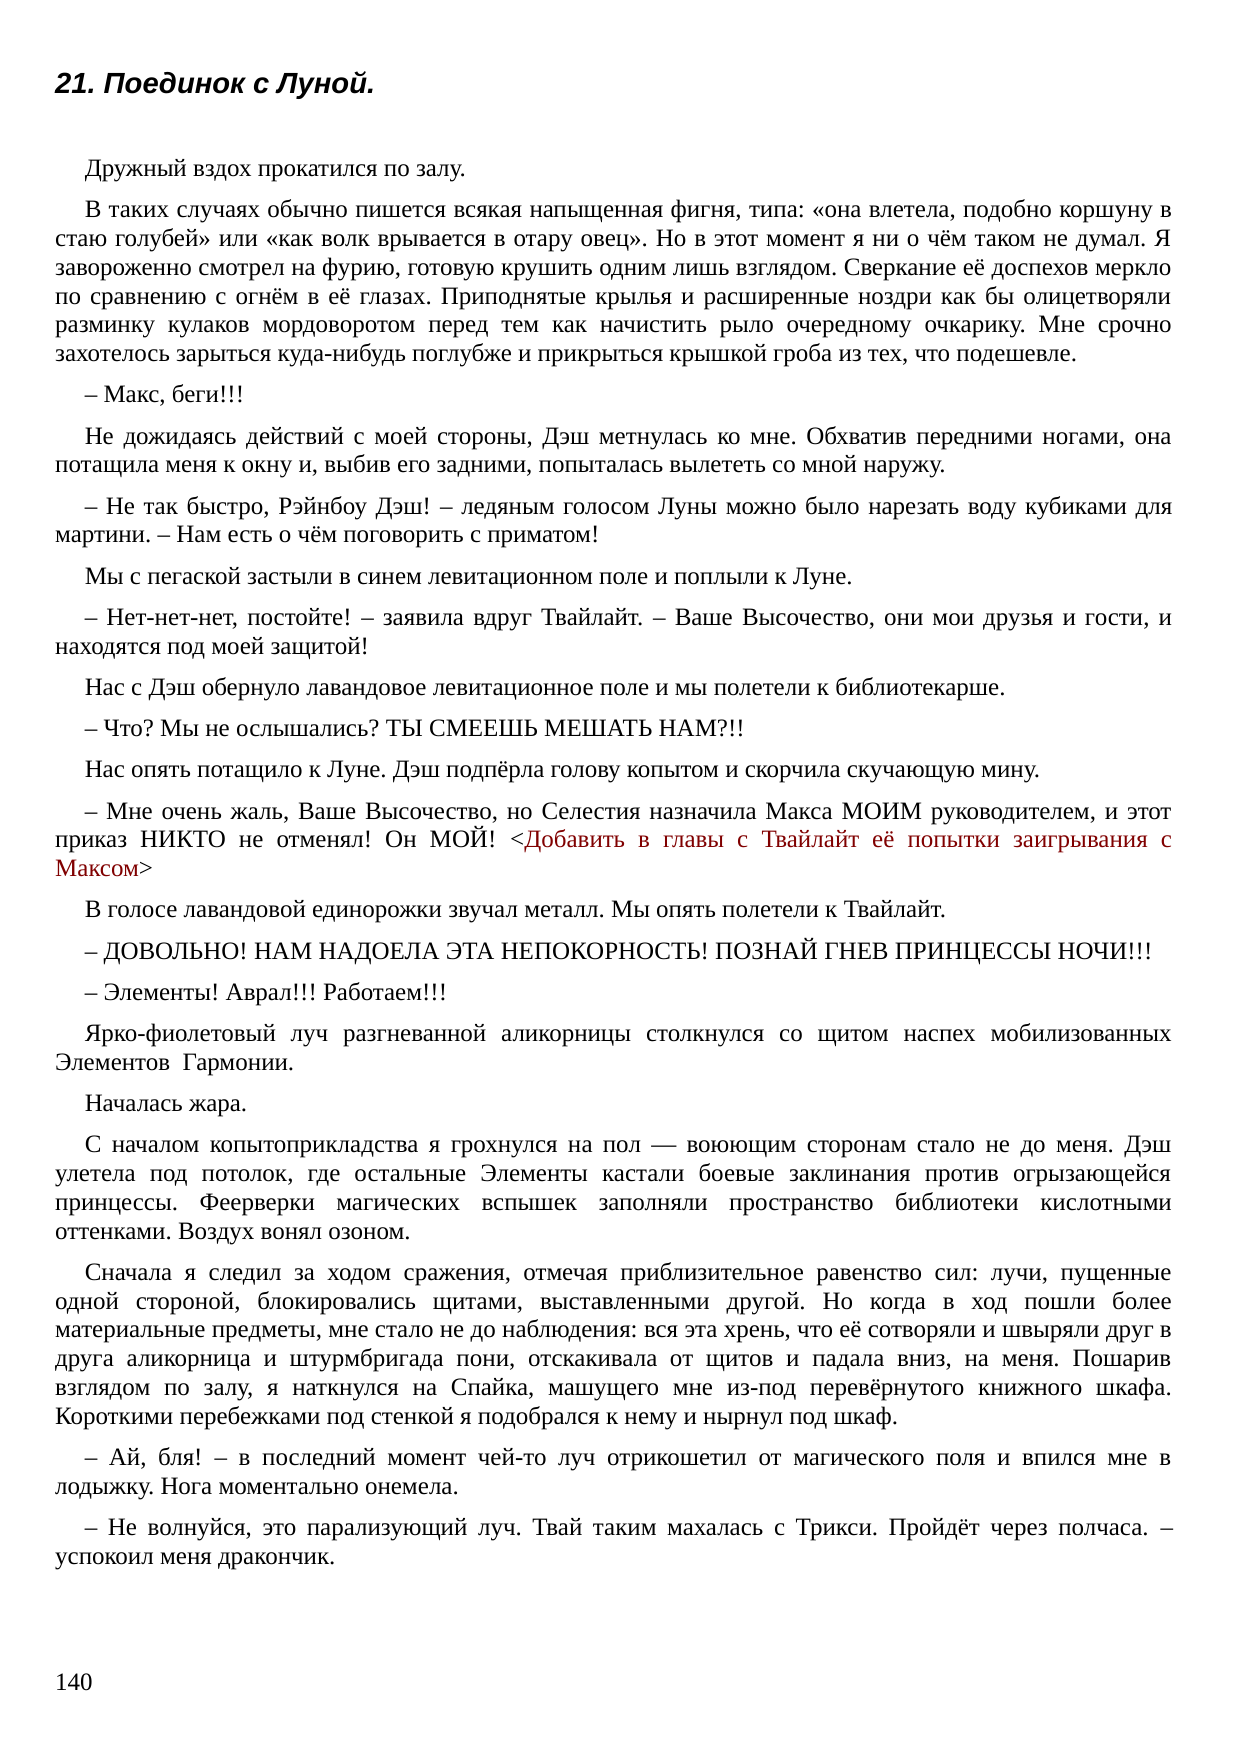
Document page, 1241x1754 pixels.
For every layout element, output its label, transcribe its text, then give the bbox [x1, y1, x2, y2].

text Мы с пегаской застыли в синем левитационном поле и поплыли к Луне. [55, 561, 1173, 589]
text – Ай, бля! – в последний момент чей-то луч отрикошетил от магического поля и впился мне в лодыжку. Нога моментально онемела. [55, 1442, 1173, 1499]
text Дружный вздох прокатился по залу. [55, 153, 1173, 182]
text Не дожидаясь действий с моей стороны, Дэш метнулась ко мне. Обхватив передними ногами, она потащила меня к окну и, выбив его задними, попыталась вылететь со мной наружу. [55, 421, 1173, 478]
text – Что? Мы не ослышались? ТЫ СМЕЕШЬ МЕШАТЬ НАМ?!! [55, 713, 1173, 742]
text – ДОВОЛЬНО! НАМ НАДОЕЛА ЭТА НЕПОКОРНОСТЬ! ПОЗНАЙ ГНЕВ ПРИНЦЕССЫ НОЧИ!!! [55, 936, 1173, 964]
subtitle 21. Поединок с Луной. [55, 66, 1173, 99]
text – Мне очень жаль, Ваше Высочество, но Селестия назначила Макса МОИМ руководителем, и этот приказ НИКТО не отменял! Он МОЙ! <Добавить в главы с Твайлайт её попытки заигрывания с Максом> [55, 796, 1173, 882]
text В голосе лавандовой единорожки звучал металл. Мы опять полетели к Твайлайт. [55, 894, 1173, 923]
text С началом копытоприкладства я грохнулся на пол — воюющим сторонам стало не до меня. Дэш улетела под потолок, где остальные Элементы кастали боевые заклинания против огрызающейся принцессы. Феерверки магических вспышек заполняли пространство библиотеки кислотными оттенками. Воздух вонял озоном. [55, 1129, 1173, 1244]
text – Нет-нет-нет, постойте! – заявила вдруг Твайлайт. – Ваше Высочество, они мои друзья и гости, и находятся под моей защитой! [55, 602, 1173, 659]
text Началась жара. [55, 1088, 1173, 1117]
text Ярко-фиолетовый луч разгневанной аликорницы столкнулся со щитом наспех мобилизованных Элементов Гармонии. [55, 1018, 1173, 1076]
text Нас опять потащило к Луне. Дэш подпёрла голову копытом и скорчила скучающую мину. [55, 754, 1173, 783]
text – Не волнуйся, это парализующий луч. Твай таким махалась с Трикси. Пройдёт через полчаса. – успокоил меня дракончик. [55, 1512, 1173, 1569]
text Сначала я следил за ходом сражения, отмечая приблизительное равенство сил: лучи, пущенные одной стороной, блокировались щитами, выставленными другой. Но когда в ход пошли более материальные предметы, мне стало не до наблюдения: вся эта хрень, что её сотворяли и швыряли друг в друга аликорница и штурмбригада пони, отскакивала от щитов и падала вниз, на меня. Пошарив взглядом по залу, я наткнулся на Спайка, машущего мне из-под перевёрнутого книжного шкафа. Короткими перебежками под стенкой я подобрался к нему и нырнул под шкаф. [55, 1257, 1173, 1429]
text – Макс, беги!!! [55, 379, 1173, 408]
text – Не так быстро, Рэйнбоу Дэш! – ледяным голосом Луны можно было нарезать воду кубиками для мартини. – Нам есть о чём поговорить с приматом! [55, 491, 1173, 548]
text Нас с Дэш обернуло лавандовое левитационное поле и мы полетели к библиотекарше. [55, 672, 1173, 701]
text В таких случаях обычно пишется всякая напыщенная фигня, типа: «она влетела, подобно коршуну в стаю голубей» или «как волк врывается в отару овец». Но в этот момент я ни о чём таком не думал. Я завороженно смотрел на фурию, готовую крушить одним лишь взглядом. Сверкание её доспехов меркло по сравнению с огнём в её глазах. Приподнятые крылья и расширенные ноздри как бы олицетворяли разминку кулаков мордоворотом перед тем как начистить рыло очередному очкарику. Мне срочно захотелось зарыться куда-нибудь поглубже и прикрыться крышкой гроба из тех, что подешевле. [55, 194, 1173, 367]
text – Элементы! Аврал!!! Работаем!!! [55, 977, 1173, 1006]
